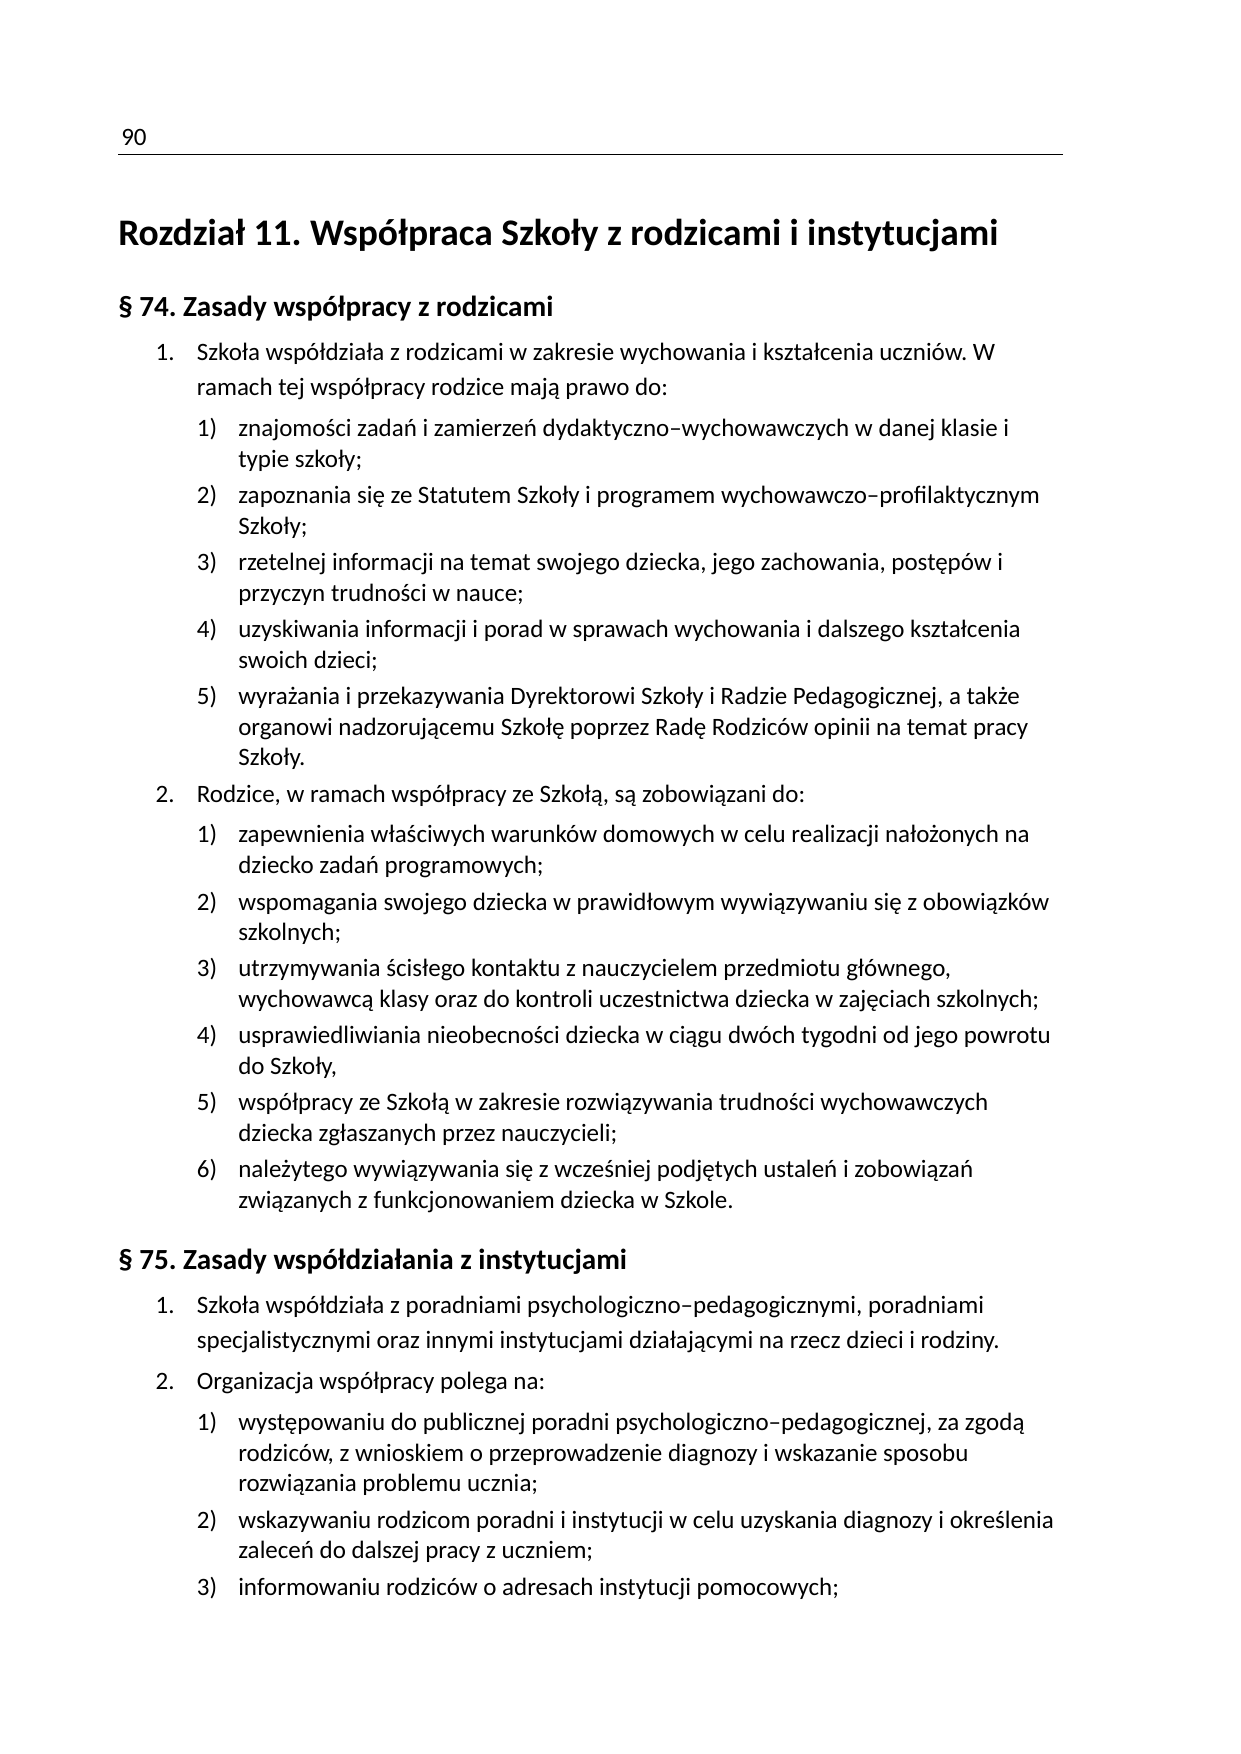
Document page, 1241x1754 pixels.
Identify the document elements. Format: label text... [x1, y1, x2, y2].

list zapoznania się ze Statutem Szkoły i programem wychowawczo–profilaktycznym Szkoły; [197, 479, 1063, 540]
list wspomagania swojego dziecka w prawidłowym wywiązywaniu się z obowiązków szkolnych; [197, 886, 1063, 947]
list zapewnienia właściwych warunków domowych w celu realizacji nałożonych na dziecko zadań programowych; [197, 819, 1063, 880]
list występowaniu do publicznej poradni psychologiczno–pedagogicznej, za zgodą rodziców, z wnioskiem o przeprowadzenie diagnozy i wskazanie sposobu rozwiązania problemu ucznia; [197, 1406, 1063, 1498]
list Rodzice, w ramach współpracy ze Szkołą, są zobowiązani do: [155, 778, 1063, 808]
list Szkoła współdziała z poradniami psychologiczno–pedagogicznymi, poradniami specjalistycznymi oraz innymi instytucjami działającymi na rzecz dzieci i rodziny. [155, 1289, 1063, 1355]
list wskazywaniu rodzicom poradni i instytucji w celu uzyskania diagnozy i określenia zaleceń do dalszej pracy z uczniem; [197, 1504, 1063, 1565]
list Szkoła współdziała z rodzicami w zakresie wychowania i kształcenia uczniów. W ramach tej współpracy rodzice mają prawo do: [155, 336, 1063, 402]
list informowaniu rodziców o adresach instytucji pomocowych; [197, 1571, 1063, 1601]
list znajomości zadań i zamierzeń dydaktyczno–wychowawczych w danej klasie i typie szkoły; [197, 412, 1063, 473]
list wyrażania i przekazywania Dyrektorowi Szkoły i Radzie Pedagogicznej, a także organowi nadzorującemu Szkołę poprzez Radę Rodziców opinii na temat pracy Szkoły. [197, 680, 1063, 772]
subtitle § 75. Zasady współdziałania z instytucjami [118, 1241, 1063, 1277]
list Organizacja współpracy polega na: [155, 1365, 1063, 1396]
list rzetelnej informacji na temat swojego dziecka, jego zachowania, postępów i przyczyn trudności w nauce; [197, 546, 1063, 607]
list uzyskiwania informacji i porad w sprawach wychowania i dalszego kształcenia swoich dzieci; [197, 613, 1063, 674]
subtitle § 74. Zasady współpracy z rodzicami [118, 288, 1063, 324]
list należytego wywiązywania się z wcześniej podjętych ustaleń i zobowiązań związanych z funkcjonowaniem dziecka w Szkole. [197, 1153, 1063, 1214]
list usprawiedliwiania nieobecności dziecka w ciągu dwóch tygodni od jego powrotu do Szkoły, [197, 1019, 1063, 1081]
subtitle Rozdział 11. Współpraca Szkoły z rodzicami i instytucjami [118, 209, 1063, 255]
list współpracy ze Szkołą w zakresie rozwiązywania trudności wychowawczych dziecka zgłaszanych przez nauczycieli; [197, 1087, 1063, 1148]
list utrzymywania ścisłego kontaktu z nauczycielem przedmiotu głównego, wychowawcą klasy oraz do kontroli uczestnictwa dziecka w zajęciach szkolnych; [197, 953, 1063, 1014]
